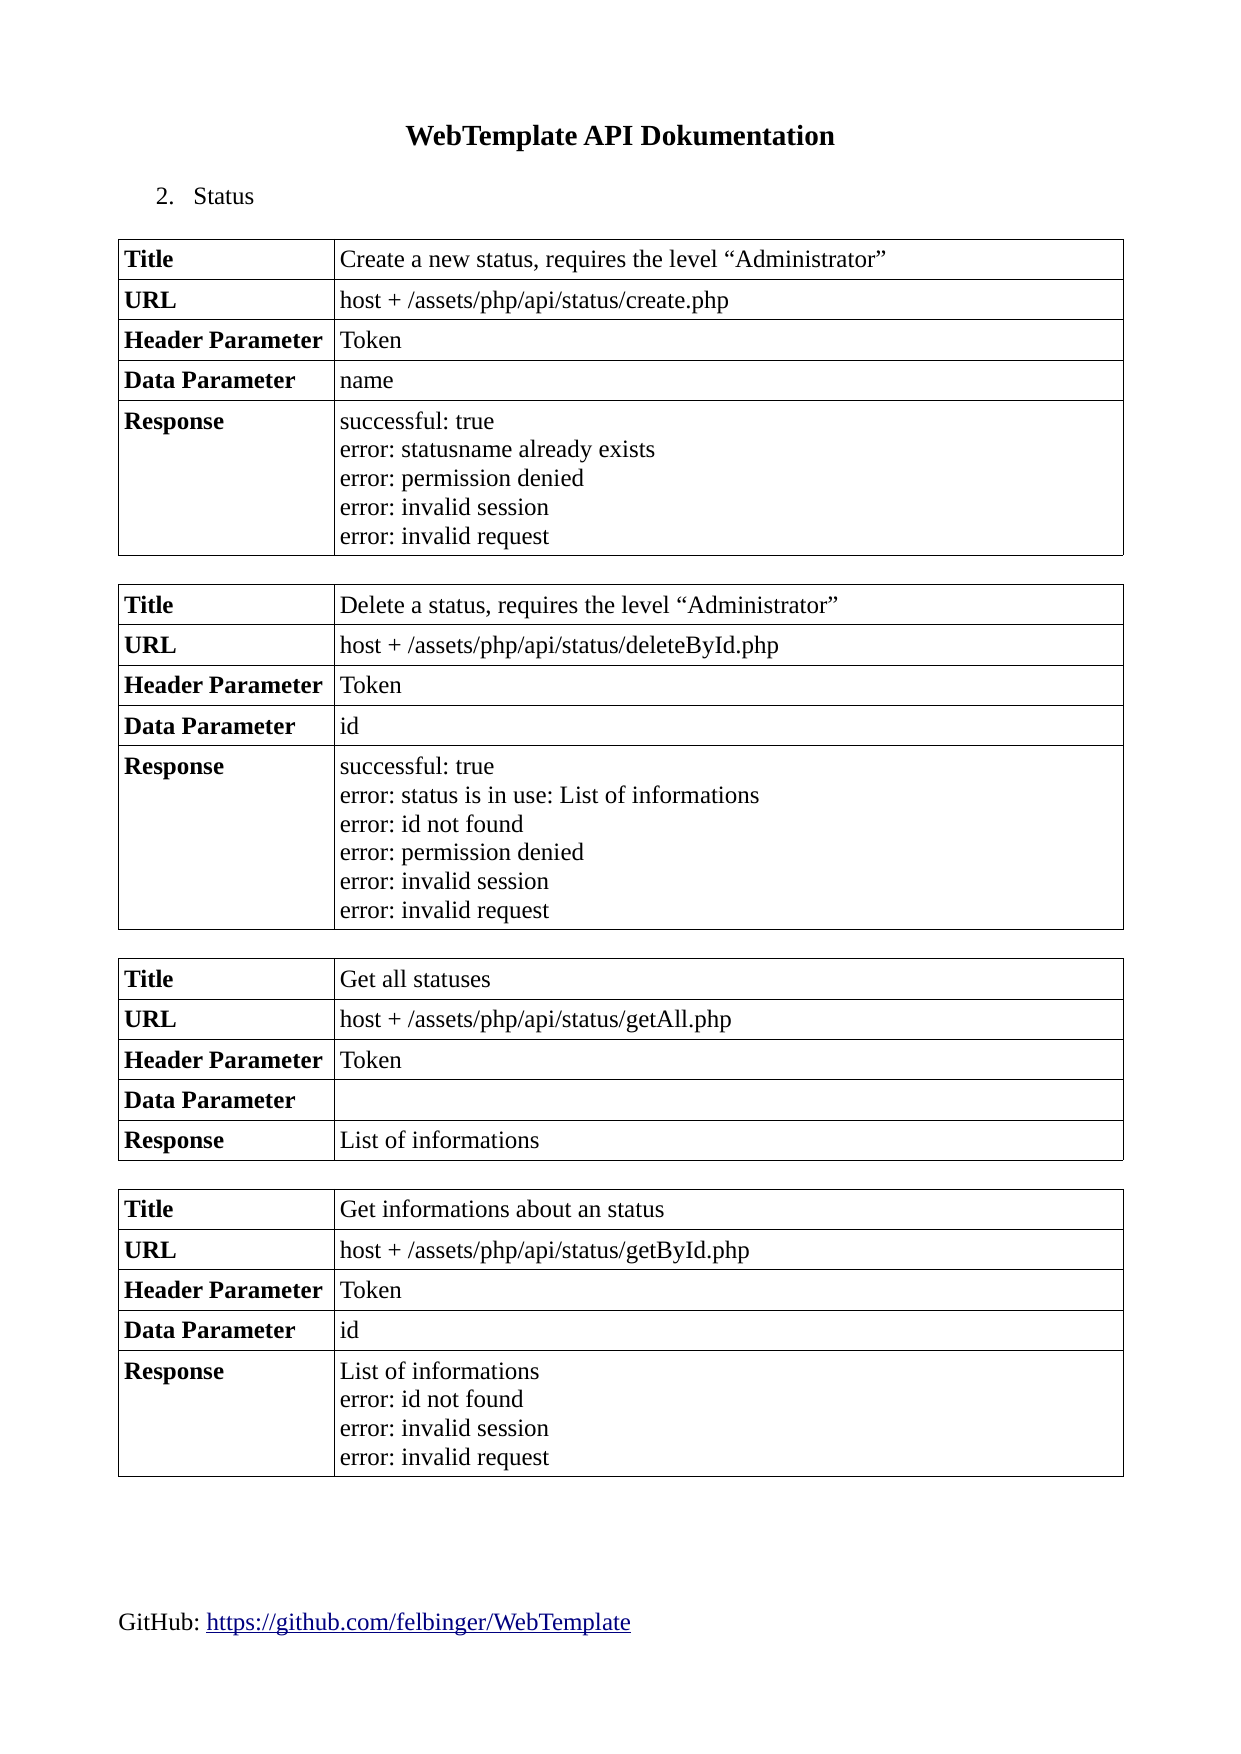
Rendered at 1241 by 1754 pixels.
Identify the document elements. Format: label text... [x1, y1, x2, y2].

table_header Title [119, 240, 334, 279]
table_cell Data Parameter [119, 1311, 334, 1350]
table_header Get informations about an status [335, 1190, 1123, 1229]
table_cell [335, 1080, 1123, 1119]
table_cell name [335, 361, 1123, 400]
table_cell host + /assets/php/api/status/getById.php [335, 1230, 1123, 1269]
list Status [156, 181, 1122, 210]
table_cell Token [335, 1040, 1123, 1079]
table_cell Token [335, 666, 1123, 705]
table_cell Data Parameter [119, 1080, 334, 1119]
table_cell id [335, 1311, 1123, 1350]
table_cell Response [119, 746, 334, 929]
table_cell List of informations error: id not found error: invalid session error: invalid request [335, 1351, 1123, 1476]
table_cell URL [119, 1230, 334, 1269]
table_header Delete a status, requires the level “Administrator” [335, 585, 1123, 624]
table_cell id [335, 706, 1123, 745]
table_cell Data Parameter [119, 706, 334, 745]
table_cell host + /assets/php/api/status/getAll.php [335, 1000, 1123, 1039]
table_header Get all statuses [335, 959, 1123, 998]
table_cell Response [119, 401, 334, 555]
table_cell URL [119, 625, 334, 665]
table_cell successful: true error: status is in use: List of informations error: id not found error: permission denied error: invalid session error: invalid request [335, 746, 1123, 929]
table_cell Token [335, 320, 1123, 359]
table_header Title [119, 585, 334, 624]
table_cell Data Parameter [119, 361, 334, 400]
table_cell Response [119, 1121, 334, 1160]
table_header Title [119, 959, 334, 998]
table_cell URL [119, 280, 334, 319]
table_cell Header Parameter [119, 1040, 334, 1079]
table_header Create a new status, requires the level “Administrator” [335, 240, 1123, 279]
table_cell host + /assets/php/api/status/create.php [335, 280, 1123, 319]
table_cell Response [119, 1351, 334, 1476]
table_header Title [119, 1190, 334, 1229]
table_cell successful: true error: statusname already exists error: permission denied error: invalid session error: invalid request [335, 401, 1123, 555]
table_cell Header Parameter [119, 320, 334, 359]
table_cell Token [335, 1270, 1123, 1309]
table_cell Header Parameter [119, 1270, 334, 1309]
table_cell host + /assets/php/api/status/deleteById.php [335, 625, 1123, 665]
table_cell List of informations [335, 1121, 1123, 1160]
table_cell URL [119, 1000, 334, 1039]
table_cell Header Parameter [119, 666, 334, 705]
